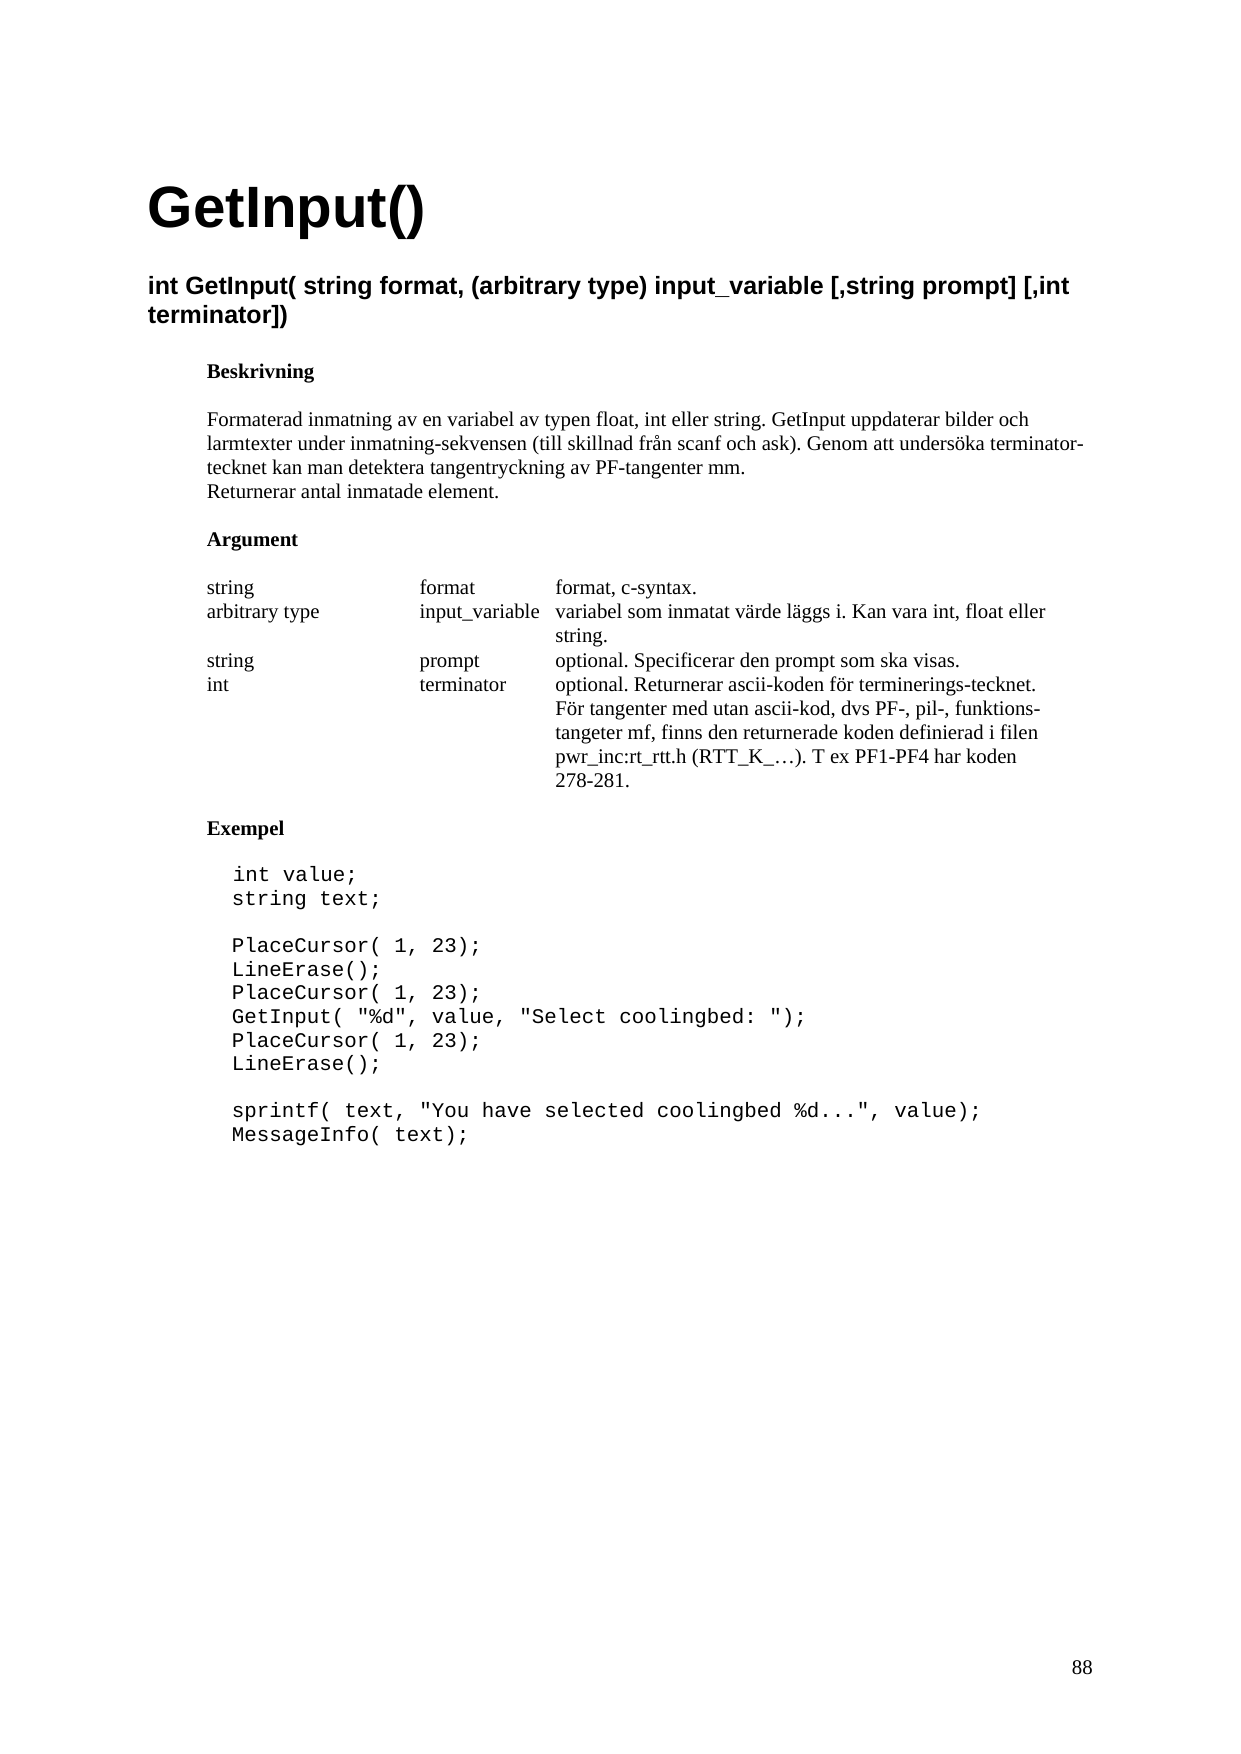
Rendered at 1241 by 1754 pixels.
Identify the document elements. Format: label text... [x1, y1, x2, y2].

text PlaceCursor( 1, 23); [207, 1029, 1093, 1053]
text pwr_inc:rt_rtt.h (RTT_K_…). T ex PF1-PF4 har koden [555, 744, 1093, 768]
text arbitrary type input_variable variabel som inmatat värde läggs i. Kan vara int, float eller [207, 599, 1093, 623]
text string prompt optional. Specificerar den prompt som ska visas. [207, 647, 1093, 672]
text int value; [207, 864, 1093, 888]
text LineErase(); [207, 1053, 1093, 1077]
text LineErase(); [207, 959, 1093, 982]
text Beskrivning [207, 359, 1093, 383]
text 278-281. [207, 768, 1093, 792]
text För tangenter med utan ascii-kod, dvs PF-, pil-, funktions-tangeter mf, finns den returnerade koden definierad i filen [555, 696, 1093, 744]
text int terminator optional. Returnerar ascii-koden för terminerings-tecknet. [207, 672, 1093, 696]
subtitle int GetInput( string format, (arbitrary type) input_variable [,string prompt] [,int terminator]) [148, 271, 1093, 328]
text Exempel [207, 816, 1093, 840]
text string. [419, 623, 1093, 647]
subtitle GetInput() [148, 173, 1093, 240]
text sprintf( text, "You have selected coolingbed %d...", value); [207, 1101, 1093, 1124]
text GetInput( "%d", value, "Select coolingbed: "); [207, 1006, 1093, 1029]
text string format format, c-syntax. [207, 575, 1093, 599]
text Returnerar antal inmatade element. [207, 479, 1093, 503]
text PlaceCursor( 1, 23); [207, 982, 1093, 1006]
text Argument [207, 527, 1093, 551]
text Formaterad inmatning av en variabel av typen float, int eller string. GetInput uppdaterar bilder och larmtexter under inmatning-sekvensen (till skillnad från scanf och ask). Genom att undersöka terminator-tecknet kan man detektera tangentryckning av PF-tangenter mm. [207, 407, 1093, 479]
text PlaceCursor( 1, 23); [207, 935, 1093, 959]
text MessageInfo( text); [207, 1124, 1093, 1148]
text string text; [207, 888, 1093, 911]
